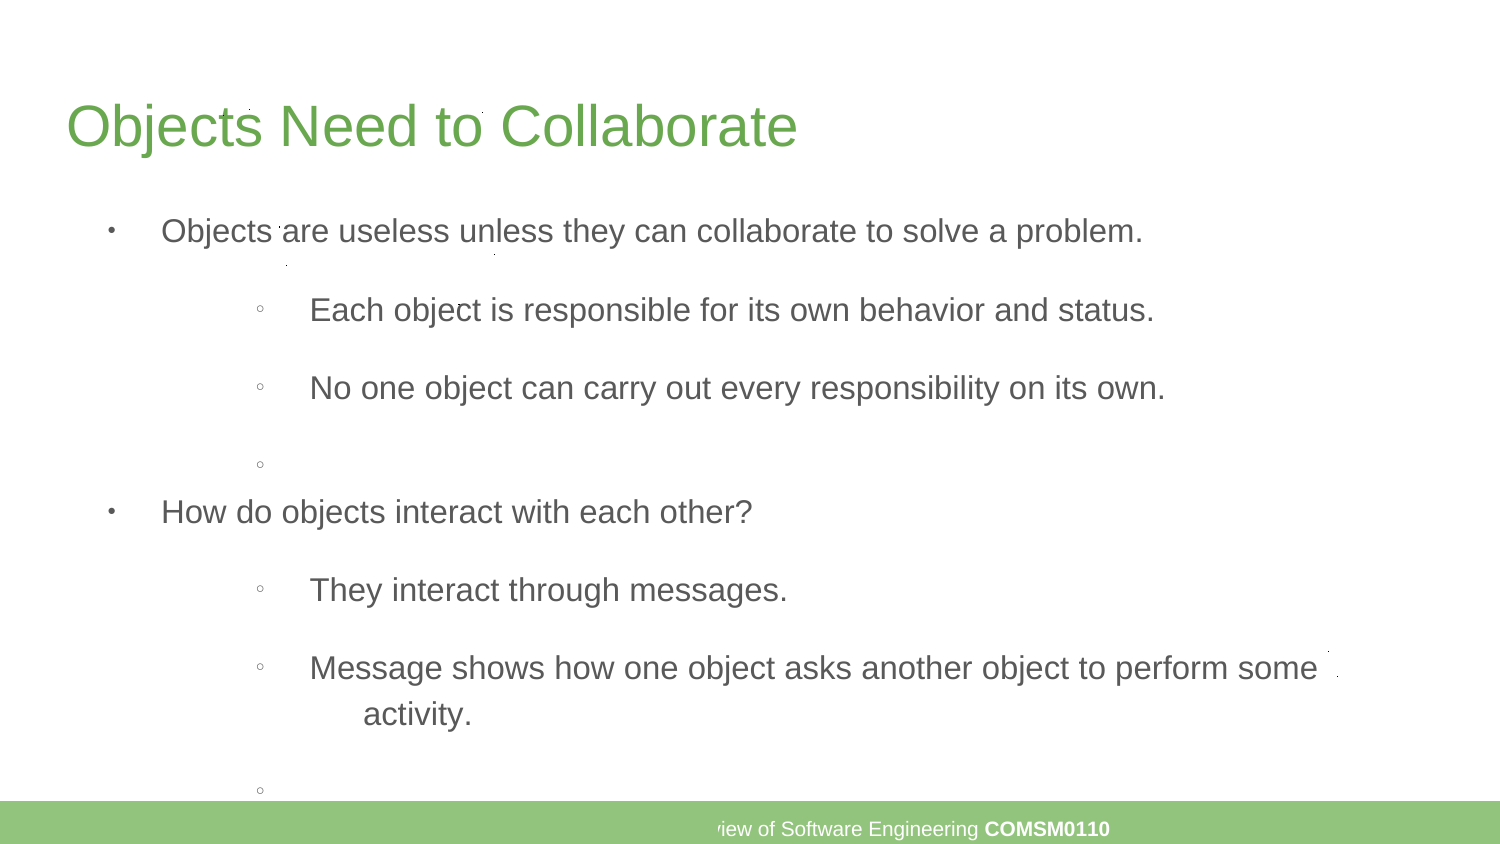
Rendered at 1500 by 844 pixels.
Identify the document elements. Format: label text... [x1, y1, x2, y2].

title Objects Need to Collaborate [51, 72, 1449, 167]
list Objects are useless unless they can collaborate to solve a problem. Each object is responsible for its own behavior and status. No one object can carry out every responsibility on its own. How do objects interact with each other? They interact through messages. Message shows how one object asks another object to perform some activity. [51, 189, 1449, 750]
